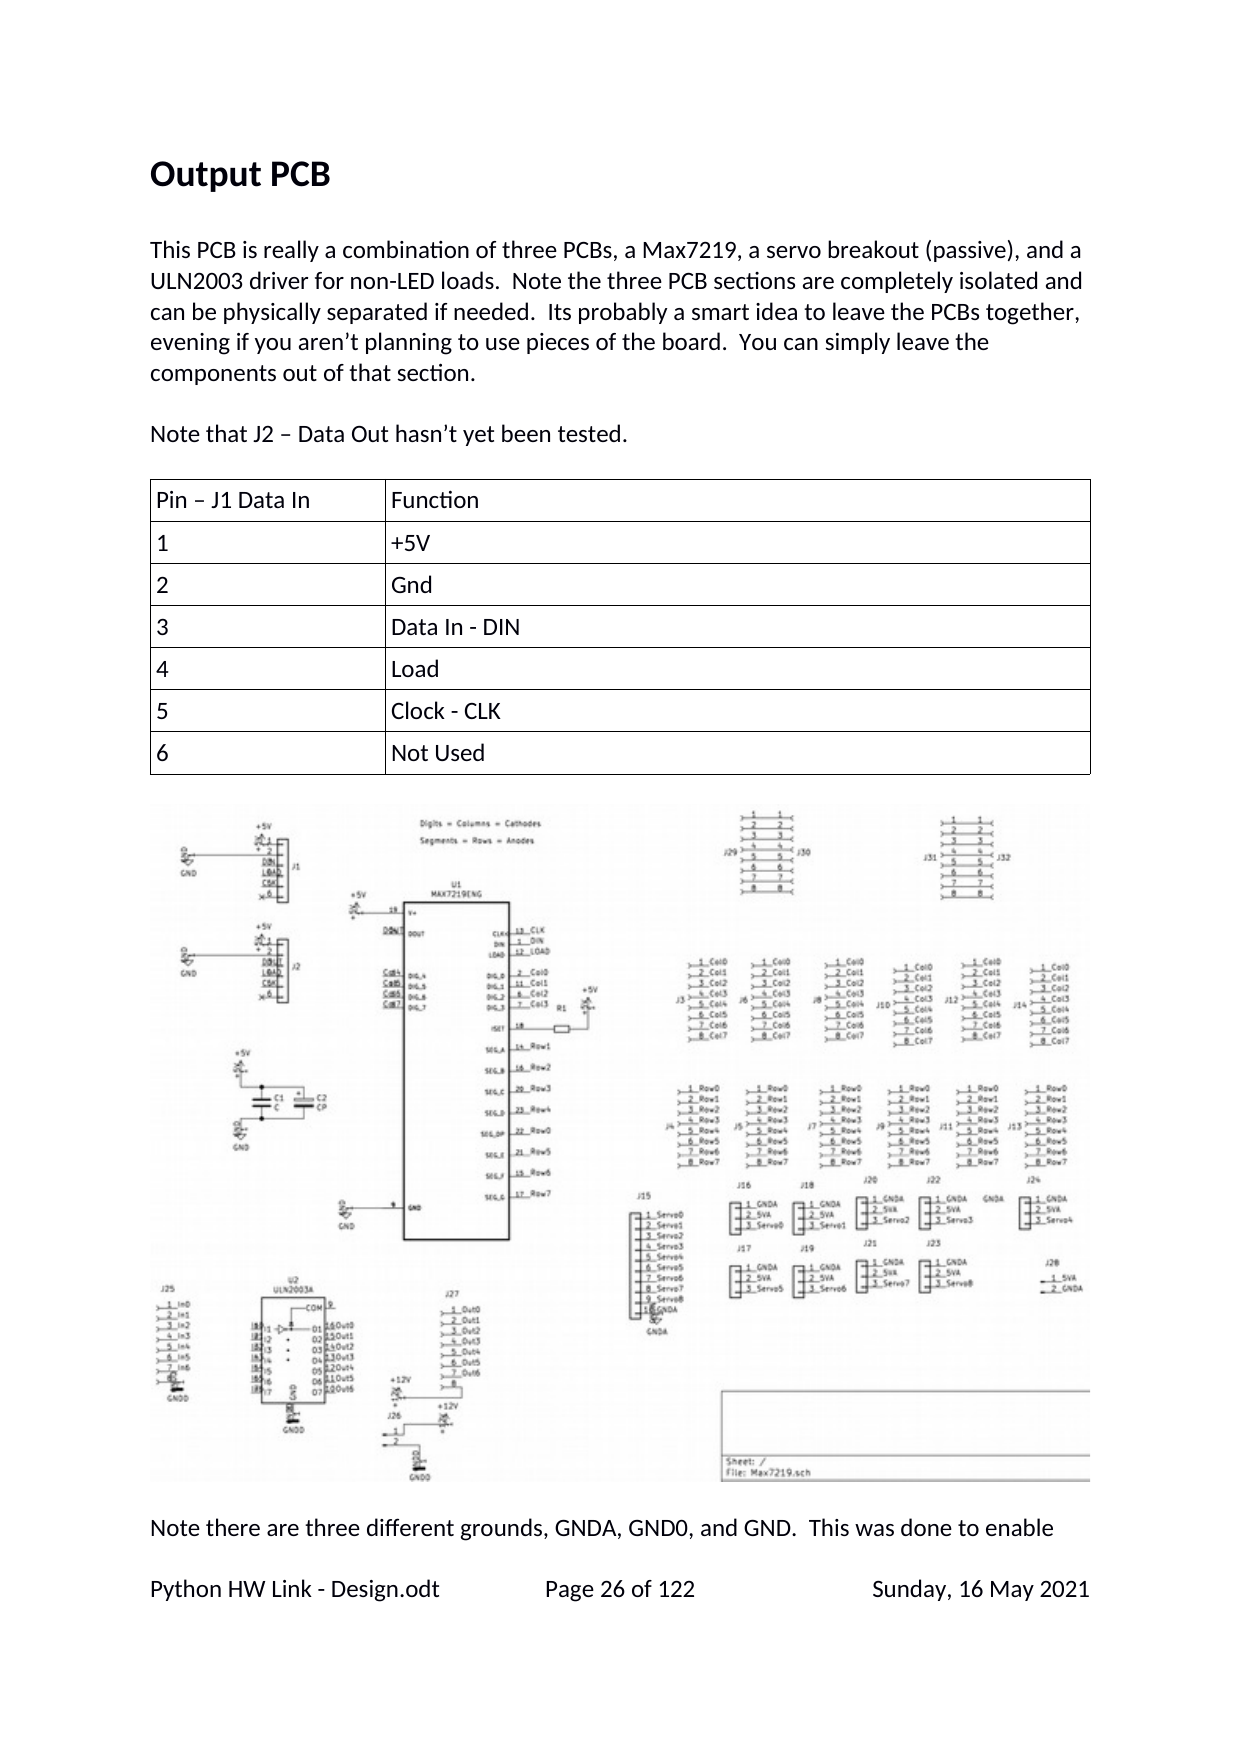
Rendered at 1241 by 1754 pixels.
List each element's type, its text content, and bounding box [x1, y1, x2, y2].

table_cell Not Used [386, 732, 1090, 773]
text This PCB is really a combination of three PCBs, a Max7219, a servo breakout (passive), and a ULN2003 driver for non-LED loads. Note the three PCB sections are completely isolated and can be physically separated if needed. Its probably a smart idea to leave the PCBs together, evening if you aren’t planning to use pieces of the board. You can simply leave the components out of that section. [150, 235, 1090, 387]
table_cell 3 [151, 606, 385, 647]
table_header Function [386, 480, 1090, 521]
table_cell 5 [151, 690, 385, 731]
table_cell 4 [151, 648, 385, 689]
text Note there are three different grounds, GNDA, GND0, and GND. This was done to enable [150, 1512, 1090, 1543]
table_cell Gnd [386, 564, 1090, 605]
table_cell 6 [151, 732, 385, 773]
table_cell 2 [151, 564, 385, 605]
text Note that J2 – Data Out hasn’t yet been tested. [150, 418, 1090, 448]
table_cell +5V [386, 522, 1090, 563]
subtitle Output PCB [150, 150, 1090, 196]
table_cell Clock - CLK [386, 690, 1090, 731]
picture [150, 804, 1091, 1482]
table_cell Data In - DIN [386, 606, 1090, 647]
table_cell Load [386, 648, 1090, 689]
table_cell 1 [151, 522, 385, 563]
table_header Pin – J1 Data In [151, 480, 385, 521]
